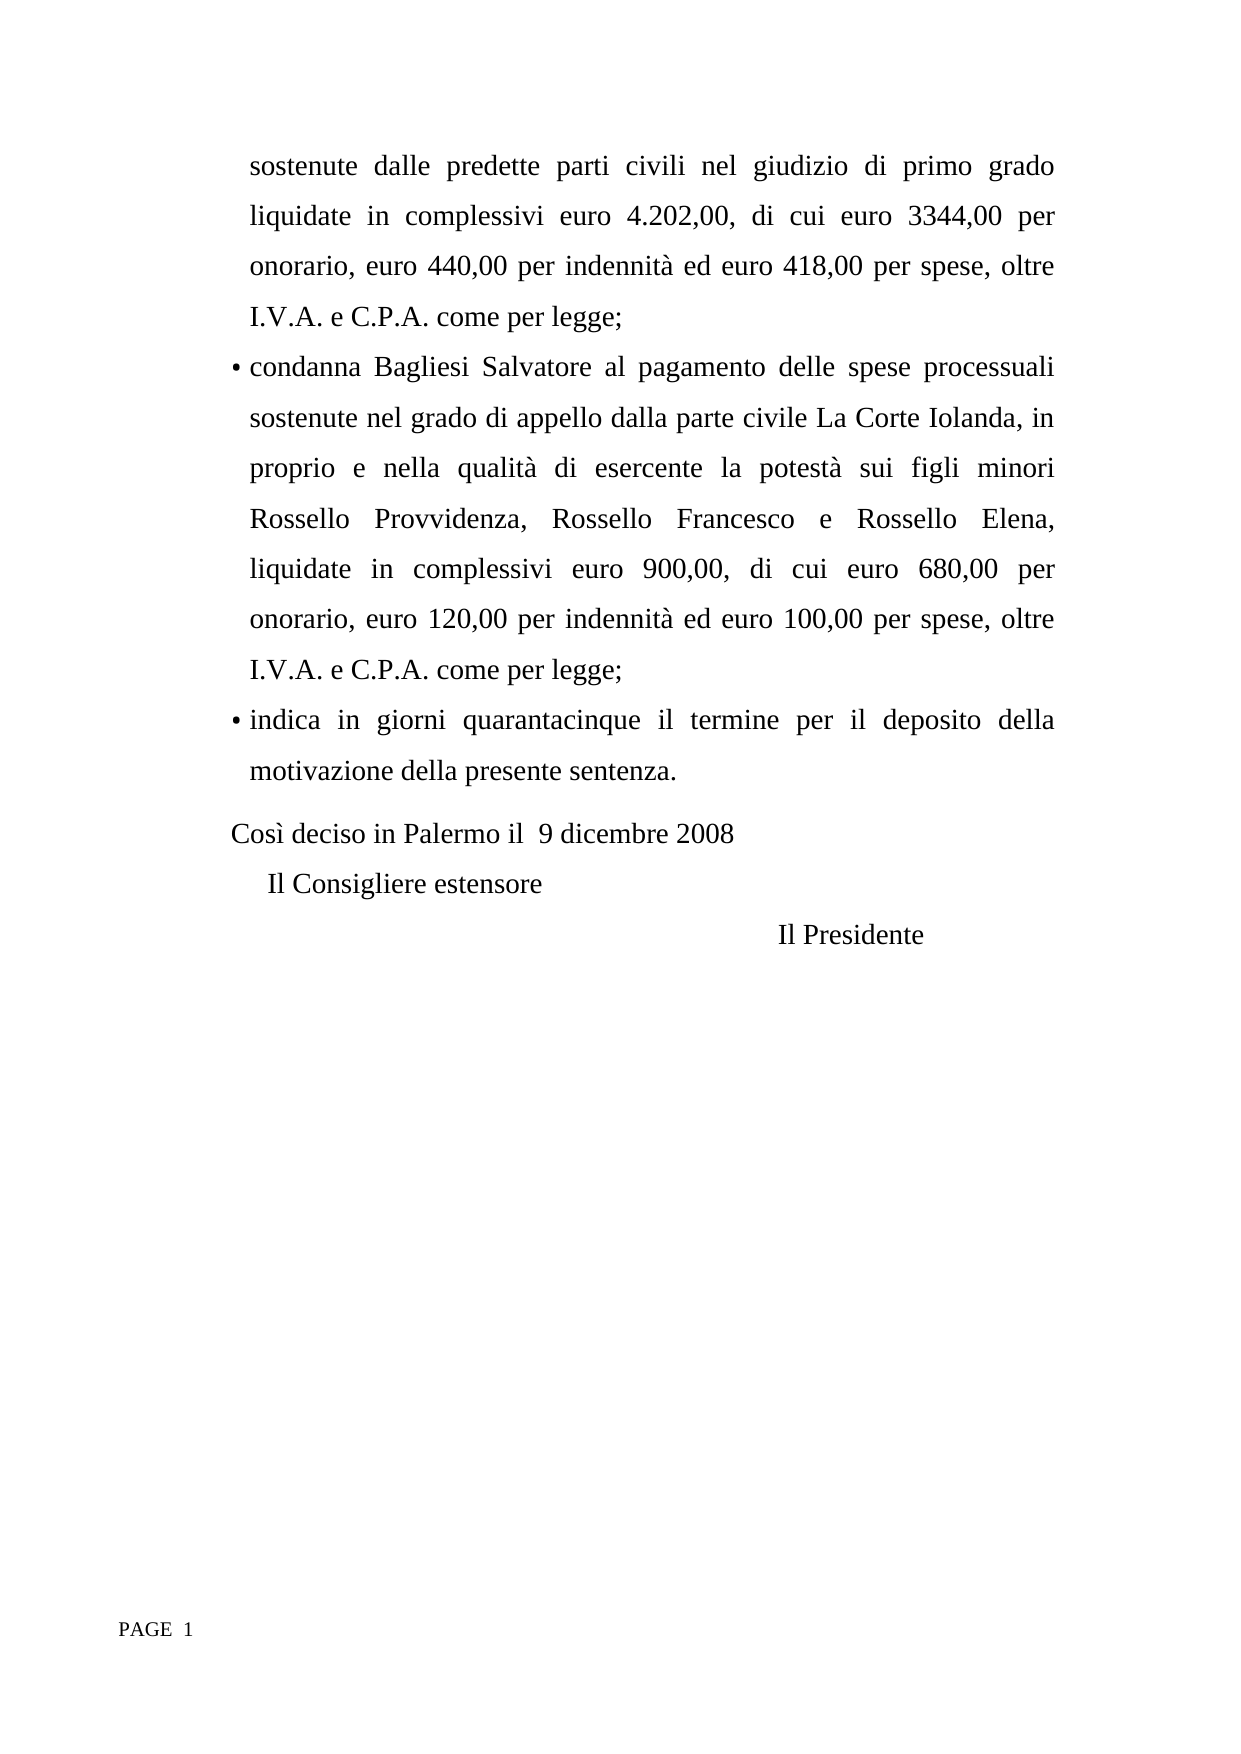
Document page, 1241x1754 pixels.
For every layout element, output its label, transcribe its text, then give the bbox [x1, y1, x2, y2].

text Così deciso in Palermo il 9 dicembre 2008 [231, 816, 1056, 850]
list indica in giorni quarantacinque il termine per il deposito della motivazione della presente sentenza. [232, 702, 1056, 787]
list sostenute dalle predette parti civili nel giudizio di primo grado liquidate in complessivi euro 4.202,00, di cui euro 3344,00 per onorario, euro 440,00 per indennità ed euro 418,00 per spese, oltre I.V.A. e C.P.A. come per legge; [232, 148, 1056, 332]
text Il Consigliere estensore [231, 867, 1056, 900]
text Il Presidente [231, 917, 1056, 951]
list condanna Bagliesi Salvatore al pagamento delle spese processuali sostenute nel grado di appello dalla parte civile La Corte Iolanda, in proprio e nella qualità di esercente la potestà sui figli minori Rossello Provvidenza, Rossello Francesco e Rossello Elena, liquidate in complessivi euro 900,00, di cui euro 680,00 per onorario, euro 120,00 per indennità ed euro 100,00 per spese, oltre I.V.A. e C.P.A. come per legge; [232, 349, 1056, 685]
